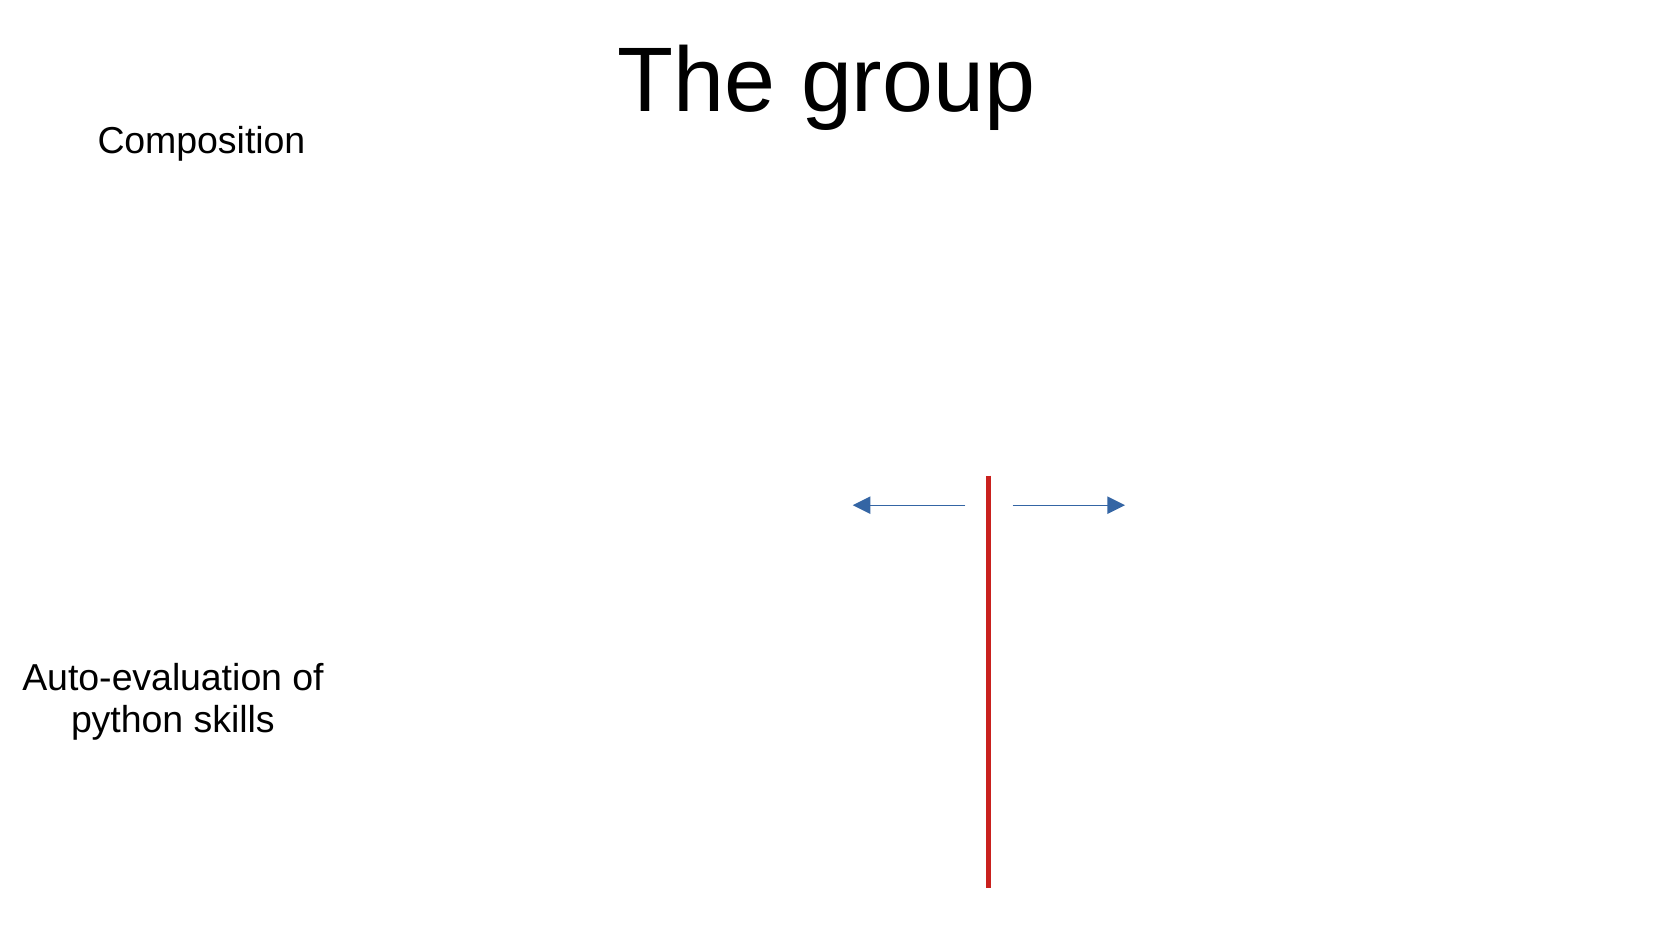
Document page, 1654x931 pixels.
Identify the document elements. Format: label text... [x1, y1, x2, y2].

text_box Composition [82, 112, 346, 170]
text_box Auto-evaluation of python skills [2, 649, 344, 762]
title The group [82, 2, 1571, 158]
